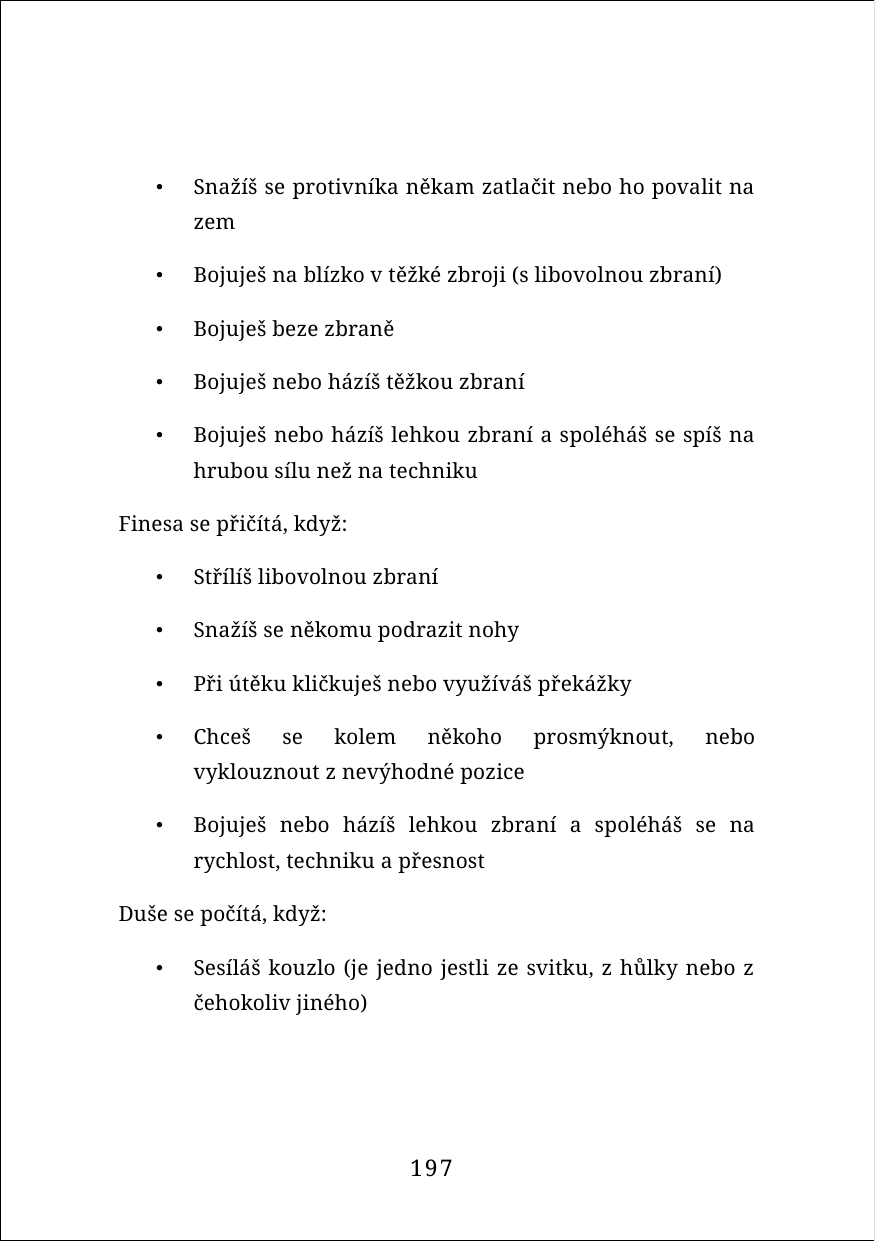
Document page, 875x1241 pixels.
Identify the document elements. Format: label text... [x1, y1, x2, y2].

list Bojuješ na blízko v těžké zbroji (s libovolnou zbraní) [156, 261, 756, 289]
list Snažíš se někomu podrazit nohy [156, 615, 756, 644]
list Bojuješ nebo házíš lehkou zbraní a spoléháš se spíš na hrubou sílu než na techniku [156, 420, 756, 484]
list Snažíš se protivníka někam zatlačit nebo ho povalit na zem [156, 172, 756, 236]
list Při útěku kličkuješ nebo využíváš překážky [156, 669, 756, 697]
text Duše se počítá, když: [118, 899, 756, 928]
list Bojuješ nebo házíš těžkou zbraní [156, 367, 756, 395]
list Bojuješ nebo házíš lehkou zbraní a spoléháš se na rychlost, techniku a přesnost [156, 811, 756, 874]
list Sesíláš kouzlo (je jedno jestli ze svitku, z hůlky nebo z čehokoliv jiného) [156, 953, 756, 1017]
text Finesa se přičítá, když: [118, 509, 756, 537]
list Bojuješ beze zbraně [156, 314, 756, 342]
list Chceš se kolem někoho prosmýknout, nebo vyklouznout z nevýhodné pozice [156, 722, 756, 786]
list Střílíš libovolnou zbraní [156, 562, 756, 591]
